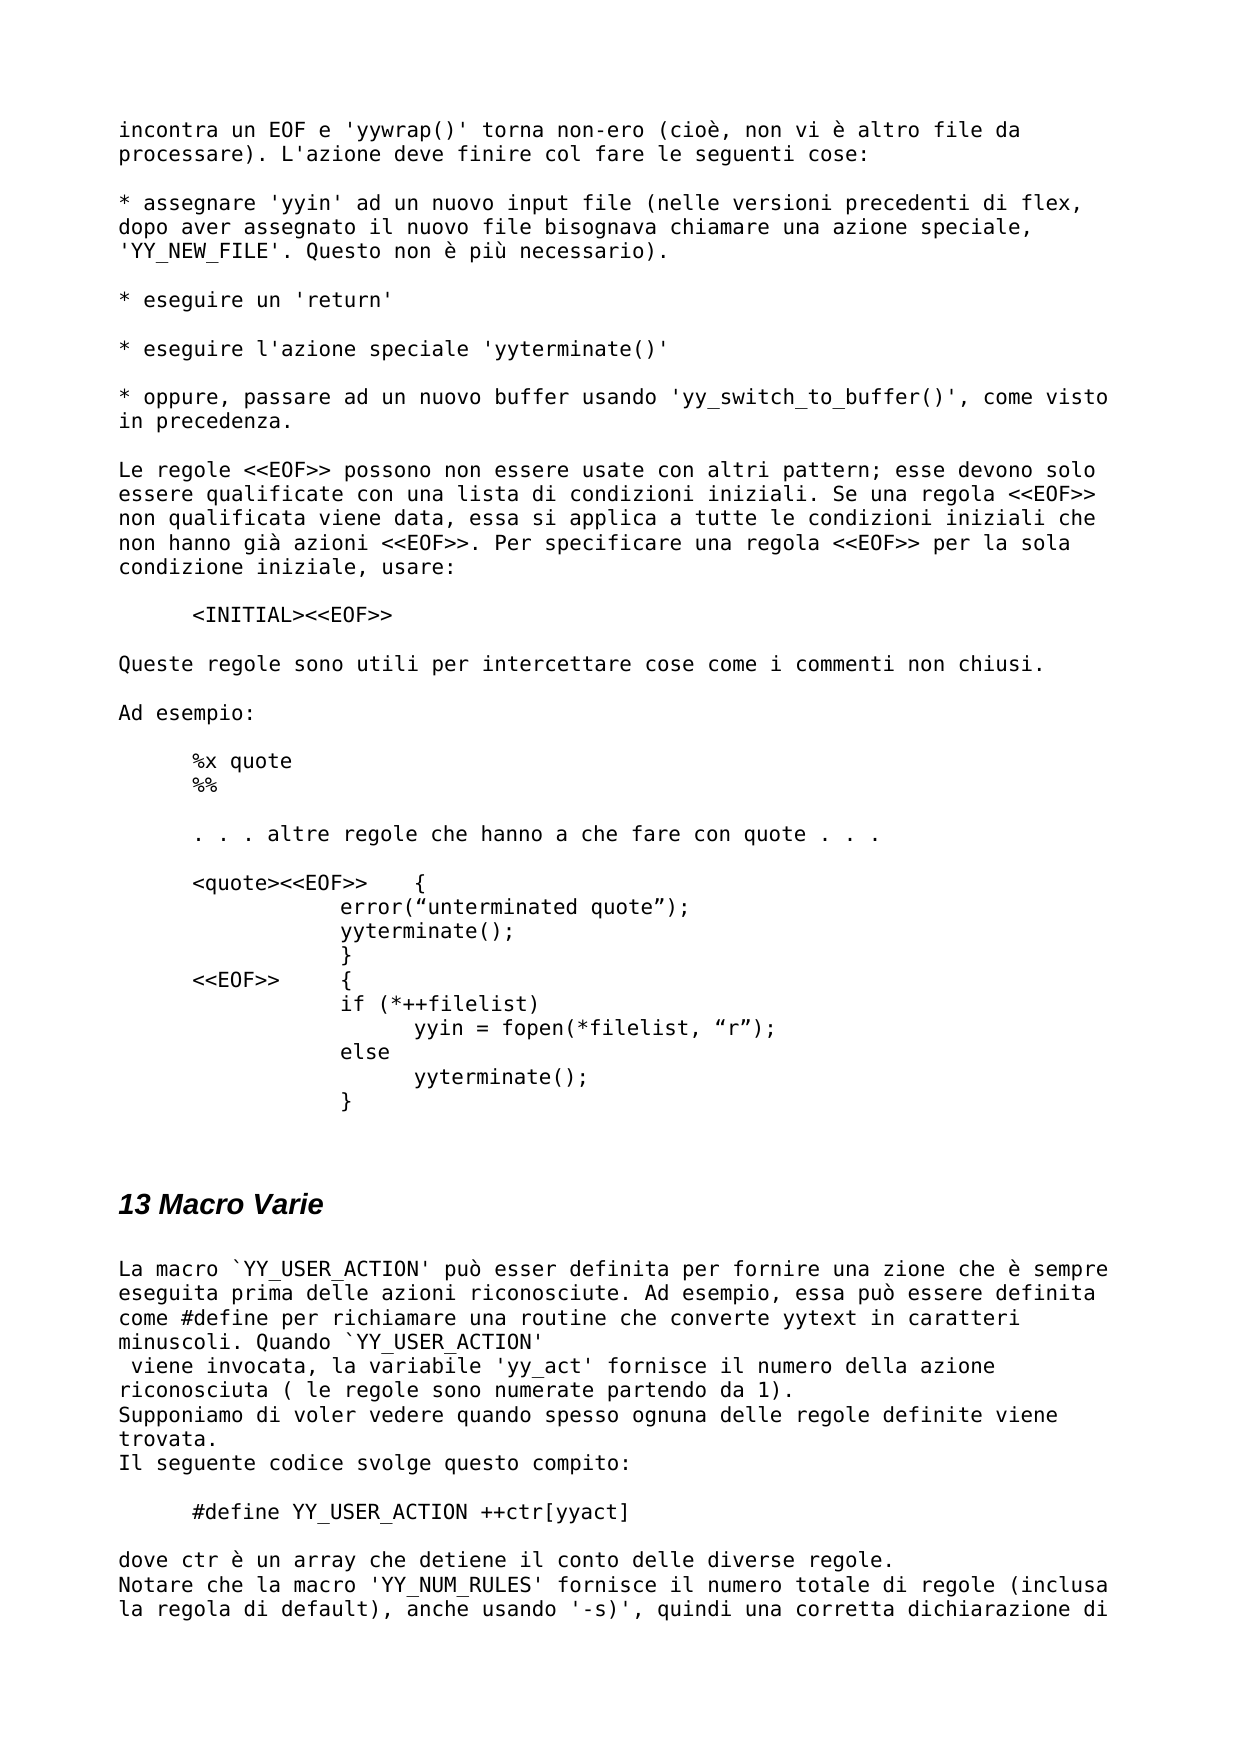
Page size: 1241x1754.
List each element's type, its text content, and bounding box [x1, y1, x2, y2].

text incontra un EOF e 'yywrap()' torna non-ero (cioè, non vi è altro file da processare). L'azione deve finire col fare le seguenti cose: [118, 118, 1122, 167]
text if (*++filelist) [118, 992, 1122, 1016]
text dove ctr è un array che detiene il conto delle diverse regole. [118, 1548, 1122, 1573]
text %% [118, 773, 1122, 798]
text } [118, 943, 1122, 968]
text <<EOF>> { [118, 968, 1122, 992]
text <quote><<EOF>> { [118, 871, 1122, 895]
text Supponiamo di voler vedere quando spesso ognuna delle regole definite viene trovata. [118, 1403, 1122, 1451]
text . . . altre regole che hanno a che fare con quote . . . [118, 822, 1122, 846]
text * oppure, passare ad un nuovo buffer usando 'yy_switch_to_buffer()', come visto in precedenza. [118, 385, 1122, 434]
text yyterminate(); [118, 1065, 1122, 1089]
text error(“unterminated quote”); [118, 895, 1122, 919]
text * eseguire un 'return' [118, 288, 1122, 312]
text Il seguente codice svolge questo compito: [118, 1451, 1122, 1476]
text yyin = fopen(*filelist, “r”); [118, 1016, 1122, 1040]
text } [118, 1089, 1122, 1113]
text La macro `YY_USER_ACTION' può esser definita per fornire una zione che è sempre eseguita prima delle azioni riconosciute. Ad esempio, essa può essere definita come #define per richiamare una routine che converte yytext in caratteri minuscoli. Quando `YY_USER_ACTION' [118, 1257, 1122, 1354]
text Queste regole sono utili per intercettare cose come i commenti non chiusi. [118, 652, 1122, 676]
subtitle 13 Macro Varie [118, 1187, 1122, 1220]
text * assegnare 'yyin' ad un nuovo input file (nelle versioni precedenti di flex, dopo aver assegnato il nuovo file bisognava chiamare una azione speciale, 'YY_NEW_FILE'. Questo non è più necessario). [118, 191, 1122, 264]
text %x quote [118, 749, 1122, 773]
text <INITIAL><<EOF>> [118, 603, 1122, 628]
text viene invocata, la variabile 'yy_act' fornisce il numero della azione riconosciuta ( le regole sono numerate partendo da 1). [118, 1354, 1122, 1403]
text * eseguire l'azione speciale 'yyterminate()' [118, 337, 1122, 361]
text Le regole <<EOF>> possono non essere usate con altri pattern; esse devono solo essere qualificate con una lista di condizioni iniziali. Se una regola <<EOF>> non qualificata viene data, essa si applica a tutte le condizioni iniziali che non hanno già azioni <<EOF>>. Per specificare una regola <<EOF>> per la sola condizione iniziale, usare: [118, 458, 1122, 579]
text #define YY_USER_ACTION ++ctr[yyact] [118, 1500, 1122, 1524]
text yyterminate(); [118, 919, 1122, 943]
text Ad esempio: [118, 701, 1122, 725]
text Notare che la macro 'YY_NUM_RULES' fornisce il numero totale di regole (inclusa la regola di default), anche usando '-s)', quindi una corretta dichiarazione di [118, 1573, 1122, 1621]
text else [118, 1040, 1122, 1065]
